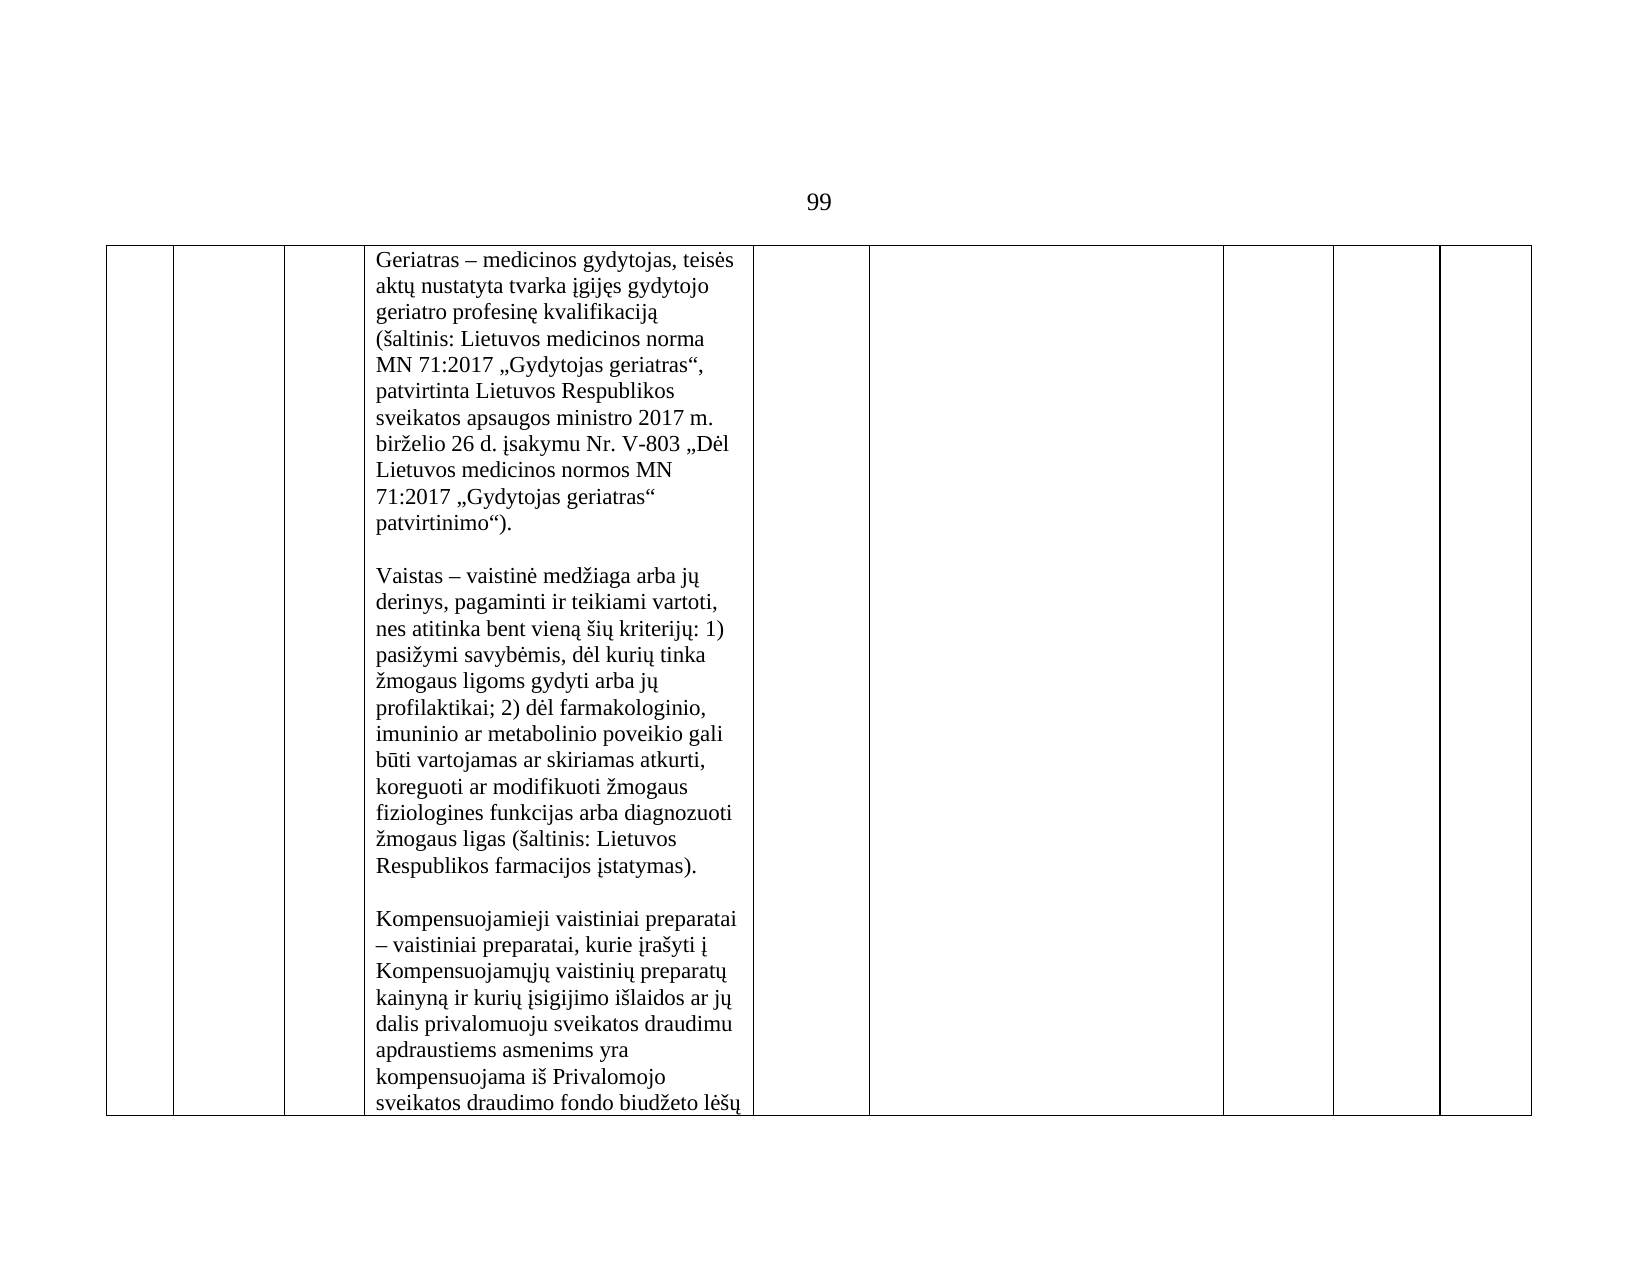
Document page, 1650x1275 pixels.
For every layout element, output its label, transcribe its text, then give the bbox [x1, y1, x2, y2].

table_cell [1334, 246, 1439, 1115]
table_cell [107, 246, 173, 1115]
table_cell [285, 246, 364, 1115]
table_cell [1441, 246, 1531, 1115]
table_cell [174, 246, 284, 1115]
table_cell Geriatras – medicinos gydytojas, teisės aktų nustatyta tvarka įgijęs gydytojo geriatro profesinę kvalifikaciją (šaltinis: Lietuvos medicinos norma MN 71:2017 „Gydytojas geriatras“, patvirtinta Lietuvos Respublikos sveikatos apsaugos ministro 2017 m. birželio 26 d. įsakymu Nr. V-803 „Dėl Lietuvos medicinos normos MN 71:2017 „Gydytojas geriatras“ patvirtinimo“). Vaistas – vaistinė medžiaga arba jų derinys, pagaminti ir teikiami vartoti, nes atitinka bent vieną šių kriterijų: 1) pasižymi savybėmis, dėl kurių tinka žmogaus ligoms gydyti arba jų profilaktikai; 2) dėl farmakologinio, imuninio ar metabolinio poveikio gali būti vartojamas ar skiriamas atkurti, koreguoti ar modifikuoti žmogaus fiziologines funkcijas arba diagnozuoti žmogaus ligas (šaltinis: Lietuvos Respublikos farmacijos įstatymas). Kompensuojamieji vaistiniai preparatai – vaistiniai preparatai, kurie įrašyti į Kompensuojamųjų vaistinių preparatų kainyną ir kurių įsigijimo išlaidos ar jų dalis privalomuoju sveikatos draudimu apdraustiems asmenims yra kompensuojama iš Privalomojo sveikatos draudimo fondo biudžeto lėšų [365, 246, 753, 1115]
table_cell [754, 246, 869, 1115]
table_cell [1224, 246, 1333, 1115]
table_cell [870, 246, 1223, 1115]
